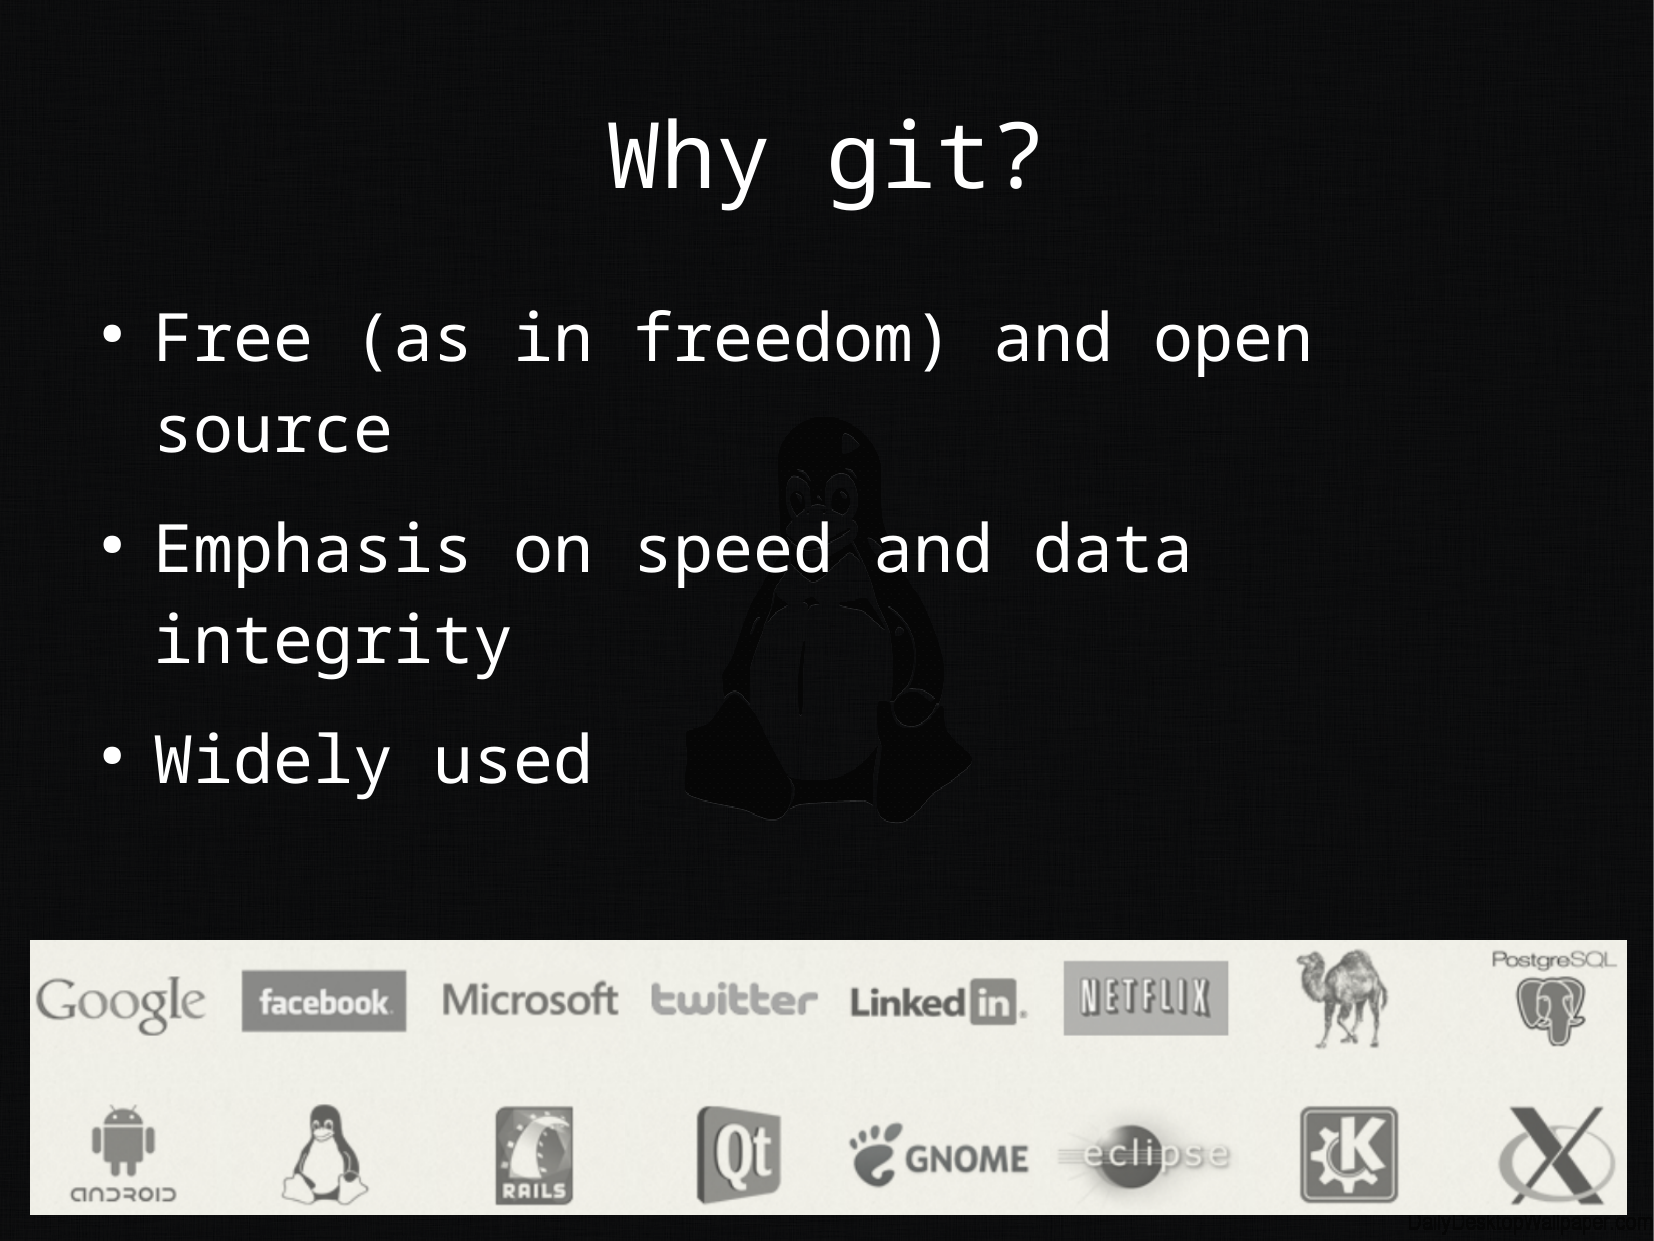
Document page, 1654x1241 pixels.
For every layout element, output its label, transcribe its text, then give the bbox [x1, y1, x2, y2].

picture [0, 0, 1654, 1241]
title Why git? [82, 49, 1571, 257]
list Free (as in freedom) and open source Emphasis on speed and data integrity Widely used [82, 290, 1571, 940]
